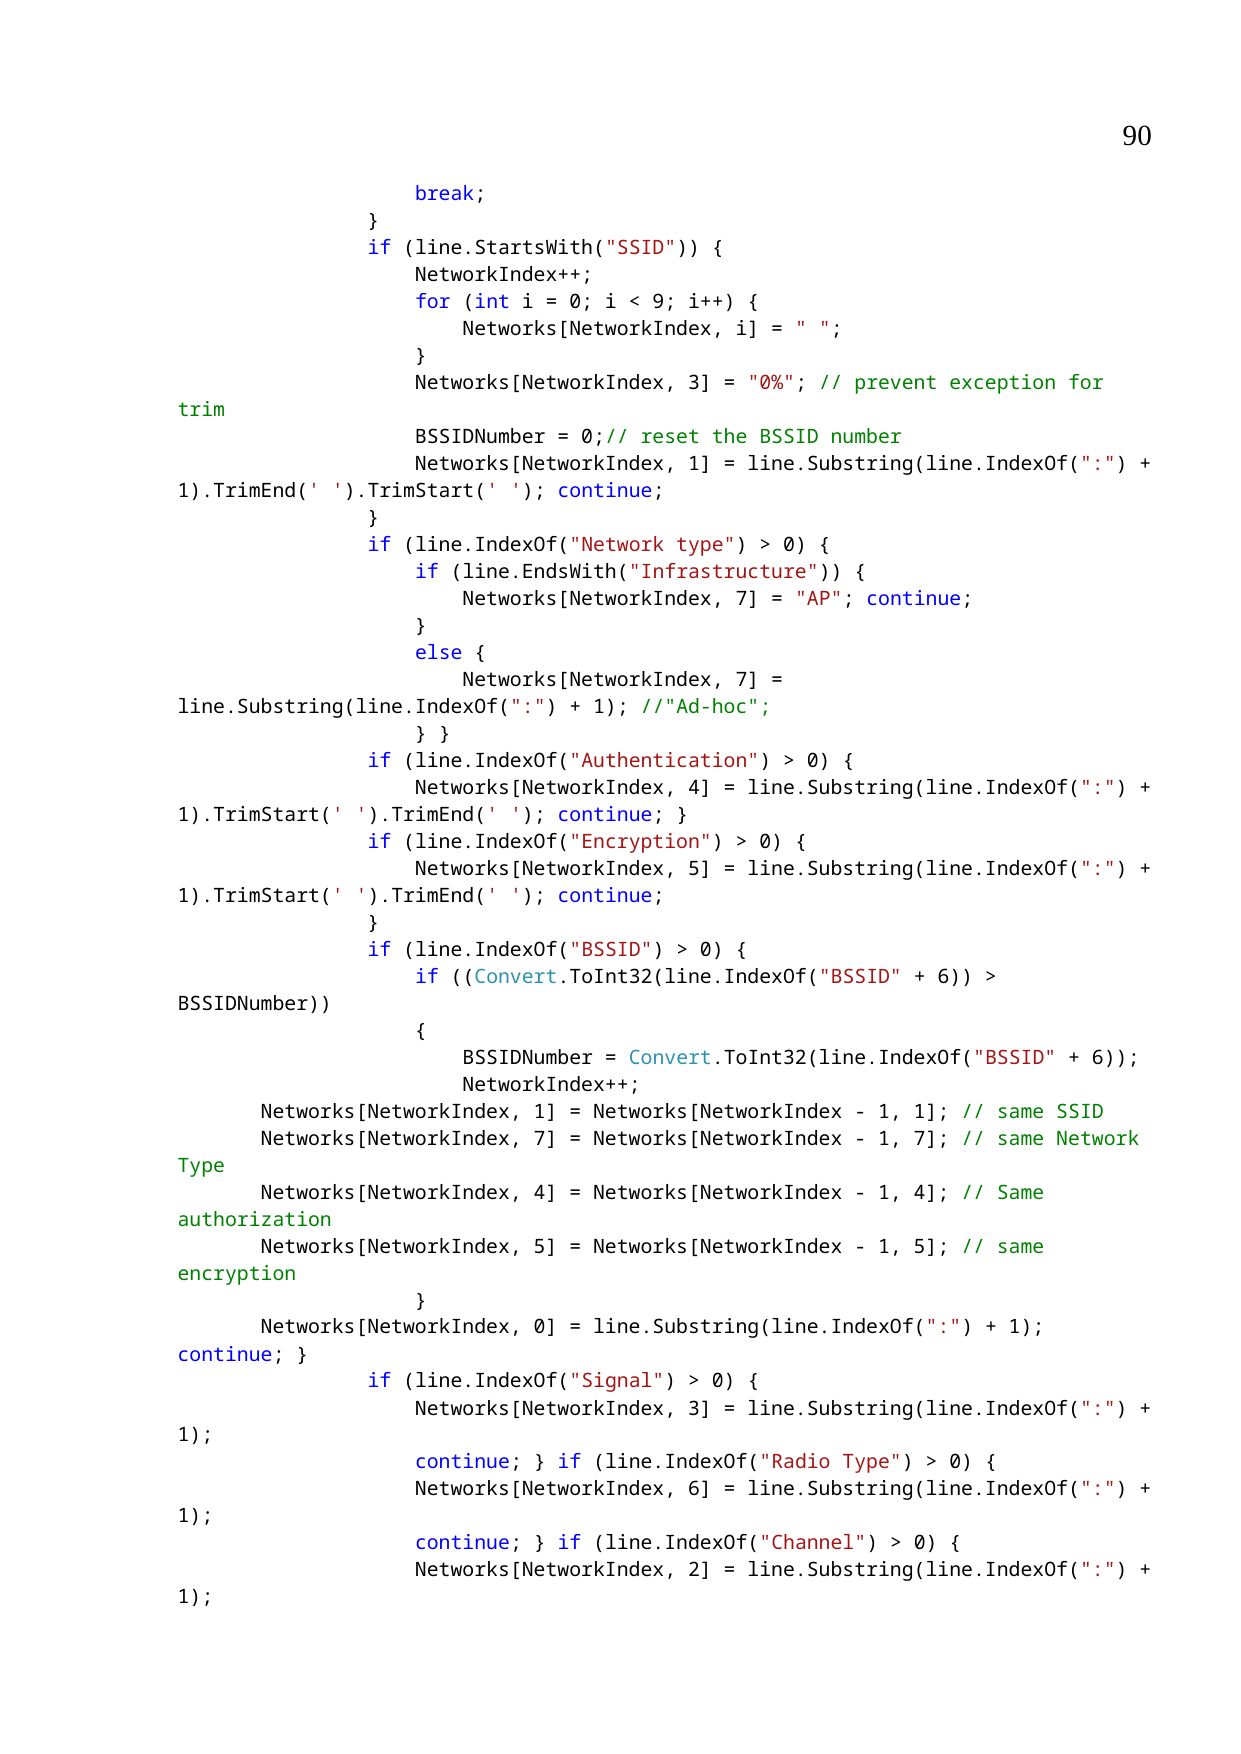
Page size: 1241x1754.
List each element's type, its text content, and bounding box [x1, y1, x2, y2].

text if (line.IndexOf("BSSID") > 0) { [177, 935, 1152, 962]
text Networks[NetworkIndex, 5] = Networks[NetworkIndex - 1, 5]; // same encryption [177, 1232, 1152, 1286]
text if (line.EndsWith("Infrastructure")) { [177, 557, 1152, 584]
text if (line.IndexOf("Encryption") > 0) { [177, 827, 1152, 854]
text Networks[NetworkIndex, 4] = Networks[NetworkIndex - 1, 4]; // Same authorization [177, 1178, 1152, 1232]
text continue; } if (line.IndexOf("Radio Type") > 0) { [177, 1448, 1152, 1475]
text continue; } if (line.IndexOf("Channel") > 0) { [177, 1529, 1152, 1556]
text Networks[NetworkIndex, 6] = line.Substring(line.IndexOf(":") + 1); [177, 1475, 1152, 1529]
text NetworkIndex++; [177, 261, 1152, 288]
text if ((Convert.ToInt32(line.IndexOf("BSSID" + 6)) > BSSIDNumber)) [177, 962, 1152, 1016]
text Networks[NetworkIndex, 7] = Networks[NetworkIndex - 1, 7]; // same Network Type [177, 1124, 1152, 1178]
text Networks[NetworkIndex, i] = " "; [177, 314, 1152, 342]
text break; [177, 180, 1152, 207]
text if (line.IndexOf("Authentication") > 0) { [177, 746, 1152, 773]
text Networks[NetworkIndex, 1] = line.Substring(line.IndexOf(":") + 1).TrimEnd(' ').TrimStart(' '); continue; [177, 449, 1152, 503]
text } [177, 1286, 1152, 1313]
text Networks[NetworkIndex, 1] = Networks[NetworkIndex - 1, 1]; // same SSID [177, 1097, 1152, 1124]
text Networks[NetworkIndex, 3] = line.Substring(line.IndexOf(":") + 1); [177, 1394, 1152, 1448]
text BSSIDNumber = Convert.ToInt32(line.IndexOf("BSSID" + 6)); [177, 1043, 1152, 1070]
text { [177, 1016, 1152, 1043]
text } [177, 611, 1152, 638]
text } [177, 503, 1152, 530]
text BSSIDNumber = 0;// reset the BSSID number [177, 422, 1152, 449]
text Networks[NetworkIndex, 0] = line.Substring(line.IndexOf(":") + 1); continue; } [177, 1313, 1152, 1367]
text Networks[NetworkIndex, 7] = "AP"; continue; [177, 584, 1152, 611]
text } } [177, 719, 1152, 746]
text if (line.IndexOf("Network type") > 0) { [177, 530, 1152, 557]
text if (line.StartsWith("SSID")) { [177, 234, 1152, 261]
text } [177, 342, 1152, 368]
text Networks[NetworkIndex, 2] = line.Substring(line.IndexOf(":") + 1); [177, 1556, 1152, 1609]
text else { [177, 638, 1152, 665]
text NetworkIndex++; [177, 1070, 1152, 1097]
text Networks[NetworkIndex, 3] = "0%"; // prevent exception for trim [177, 368, 1152, 422]
text Networks[NetworkIndex, 5] = line.Substring(line.IndexOf(":") + 1).TrimStart(' ').TrimEnd(' '); continue; [177, 854, 1152, 908]
text } [177, 908, 1152, 935]
text Networks[NetworkIndex, 4] = line.Substring(line.IndexOf(":") + 1).TrimStart(' ').TrimEnd(' '); continue; } [177, 773, 1152, 827]
text Networks[NetworkIndex, 7] = line.Substring(line.IndexOf(":") + 1); //"Ad-hoc"; [177, 665, 1152, 719]
text for (int i = 0; i < 9; i++) { [177, 288, 1152, 314]
text } [177, 207, 1152, 234]
text if (line.IndexOf("Signal") > 0) { [177, 1367, 1152, 1394]
